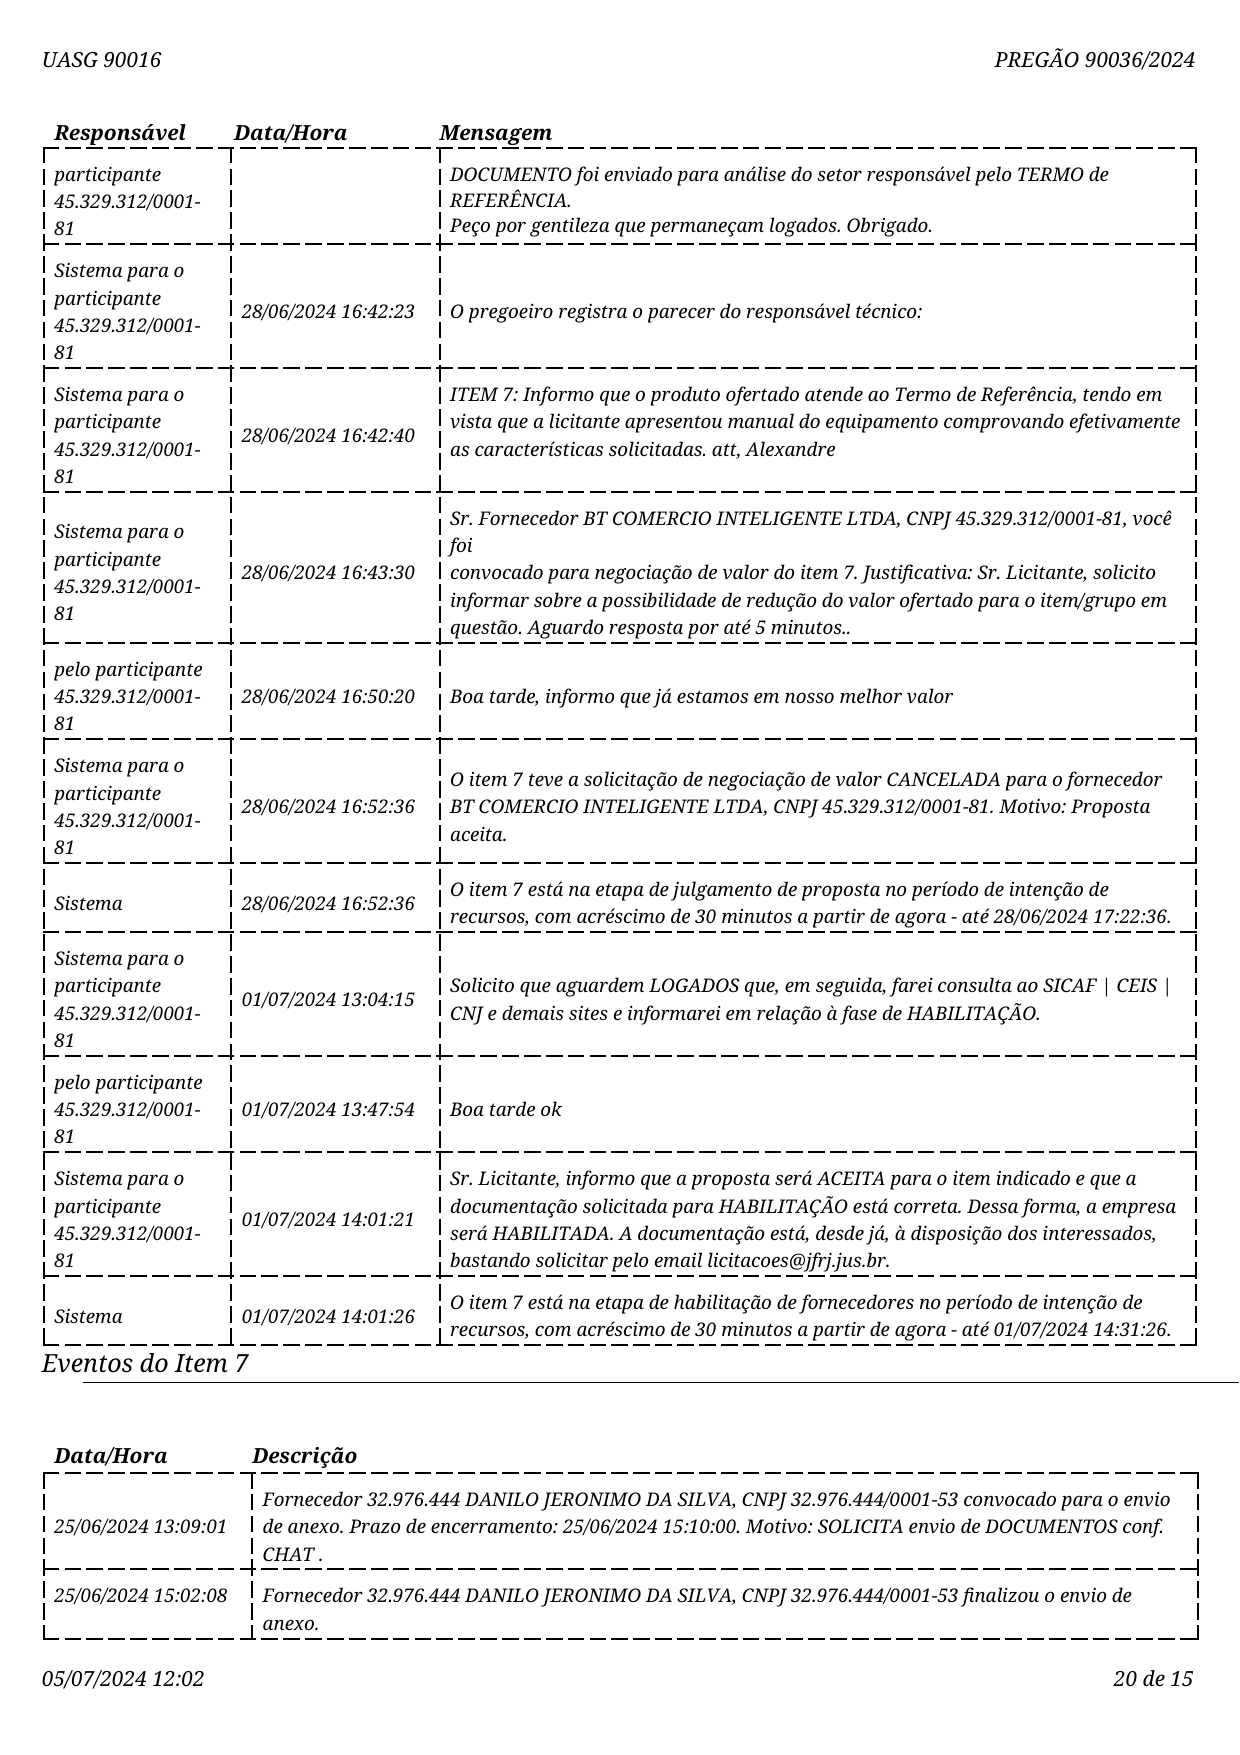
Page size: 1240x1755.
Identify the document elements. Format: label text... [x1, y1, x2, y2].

table_cell ITEM 7: Informo que o produto ofertado atende ao Termo de Referência, tendo em vista que a licitante apresentou manual do equipamento comprovando efetivamente as características solicitadas. att, Alexandre [440, 367, 1196, 491]
table_cell Sistema para o participante 45.329.312/0001-81 [44, 243, 231, 367]
table_header 25/06/2024 13:09:01 [44, 1472, 252, 1568]
table_cell O pregoeiro registra o parecer do responsável técnico: [440, 243, 1196, 367]
table_cell 01/07/2024 13:47:54 [231, 1055, 439, 1151]
text Eventos do Item 7 [42, 1346, 1089, 1380]
table_cell pelo participante 45.329.312/0001-81 [44, 642, 231, 738]
table_cell Sistema [44, 862, 231, 931]
table_cell 28/06/2024 16:52:36 [231, 862, 439, 931]
table_cell 28/06/2024 16:42:23 [231, 243, 439, 367]
table_cell Boa tarde, informo que já estamos em nosso melhor valor [440, 642, 1196, 738]
table_cell Sr. Fornecedor BT COMERCIO INTELIGENTE LTDA, CNPJ 45.329.312/0001-81, você foi convocado para negociação de valor do item 7. Justificativa: Sr. Licitante, solicito informar sobre a possibilidade de redução do valor ofertado para o item/grupo em questão. Aguardo resposta por até 5 minutos.. [440, 491, 1196, 642]
table_cell Boa tarde ok [440, 1055, 1196, 1151]
table_cell Sistema para o participante 45.329.312/0001-81 [44, 1151, 231, 1275]
table_cell O item 7 está na etapa de habilitação de fornecedores no período de intenção de recursos, com acréscimo de 30 minutos a partir de agora - até 01/07/2024 14:31:26. [440, 1275, 1196, 1344]
text Data/Hora Descrição [54, 1441, 1089, 1469]
table_cell 01/07/2024 14:01:21 [231, 1151, 439, 1275]
table_cell Sistema para o participante 45.329.312/0001-81 [44, 491, 231, 642]
table_cell 28/06/2024 16:43:30 [231, 491, 439, 642]
table_cell 28/06/2024 16:52:36 [231, 738, 439, 862]
table_cell Sistema para o participante 45.329.312/0001-81 [44, 931, 231, 1055]
table_cell Solicito que aguardem LOGADOS que, em seguida, farei consulta ao SICAF | CEIS | CNJ e demais sites e informarei em relação à fase de HABILITAÇÃO. [440, 931, 1196, 1055]
table_cell pelo participante 45.329.312/0001-81 [44, 1055, 231, 1151]
table_cell Sistema para o participante 45.329.312/0001-81 [44, 367, 231, 491]
table_cell 25/06/2024 15:02:08 [44, 1568, 252, 1637]
table_cell 28/06/2024 16:42:40 [231, 367, 439, 491]
table_cell Sr. Licitante, informo que a proposta será ACEITA para o item indicado e que a documentação solicitada para HABILITAÇÃO está correta. Dessa forma, a empresa será HABILITADA. A documentação está, desde já, à disposição dos interessados, bastando solicitar pelo email licitacoes@jfrj.jus.br. [440, 1151, 1196, 1275]
table_header Fornecedor 32.976.444 DANILO JERONIMO DA SILVA, CNPJ 32.976.444/0001-53 convocado para o envio de anexo. Prazo de encerramento: 25/06/2024 15:10:00. Motivo: SOLICITA envio de DOCUMENTOS conf. CHAT . [252, 1472, 1198, 1568]
table_cell [231, 147, 439, 243]
table_cell O item 7 teve a solicitação de negociação de valor CANCELADA para o fornecedor BT COMERCIO INTELIGENTE LTDA, CNPJ 45.329.312/0001-81. Motivo: Proposta aceita. [440, 738, 1196, 862]
table_cell 01/07/2024 13:04:15 [231, 931, 439, 1055]
table_cell 01/07/2024 14:01:26 [231, 1275, 439, 1344]
table_cell participante 45.329.312/0001-81 [44, 147, 231, 243]
table_cell 28/06/2024 16:50:20 [231, 642, 439, 738]
table_cell Sistema [44, 1275, 231, 1344]
table_cell Fornecedor 32.976.444 DANILO JERONIMO DA SILVA, CNPJ 32.976.444/0001-53 finalizou o envio de anexo. [252, 1568, 1198, 1637]
table_cell Sistema para o participante 45.329.312/0001-81 [44, 738, 231, 862]
table_cell O item 7 está na etapa de julgamento de proposta no período de intenção de recursos, com acréscimo de 30 minutos a partir de agora - até 28/06/2024 17:22:36. [440, 862, 1196, 931]
table_cell DOCUMENTO foi enviado para análise do setor responsável pelo TERMO de REFERÊNCIA. Peço por gentileza que permaneçam logados. Obrigado. [440, 147, 1196, 243]
